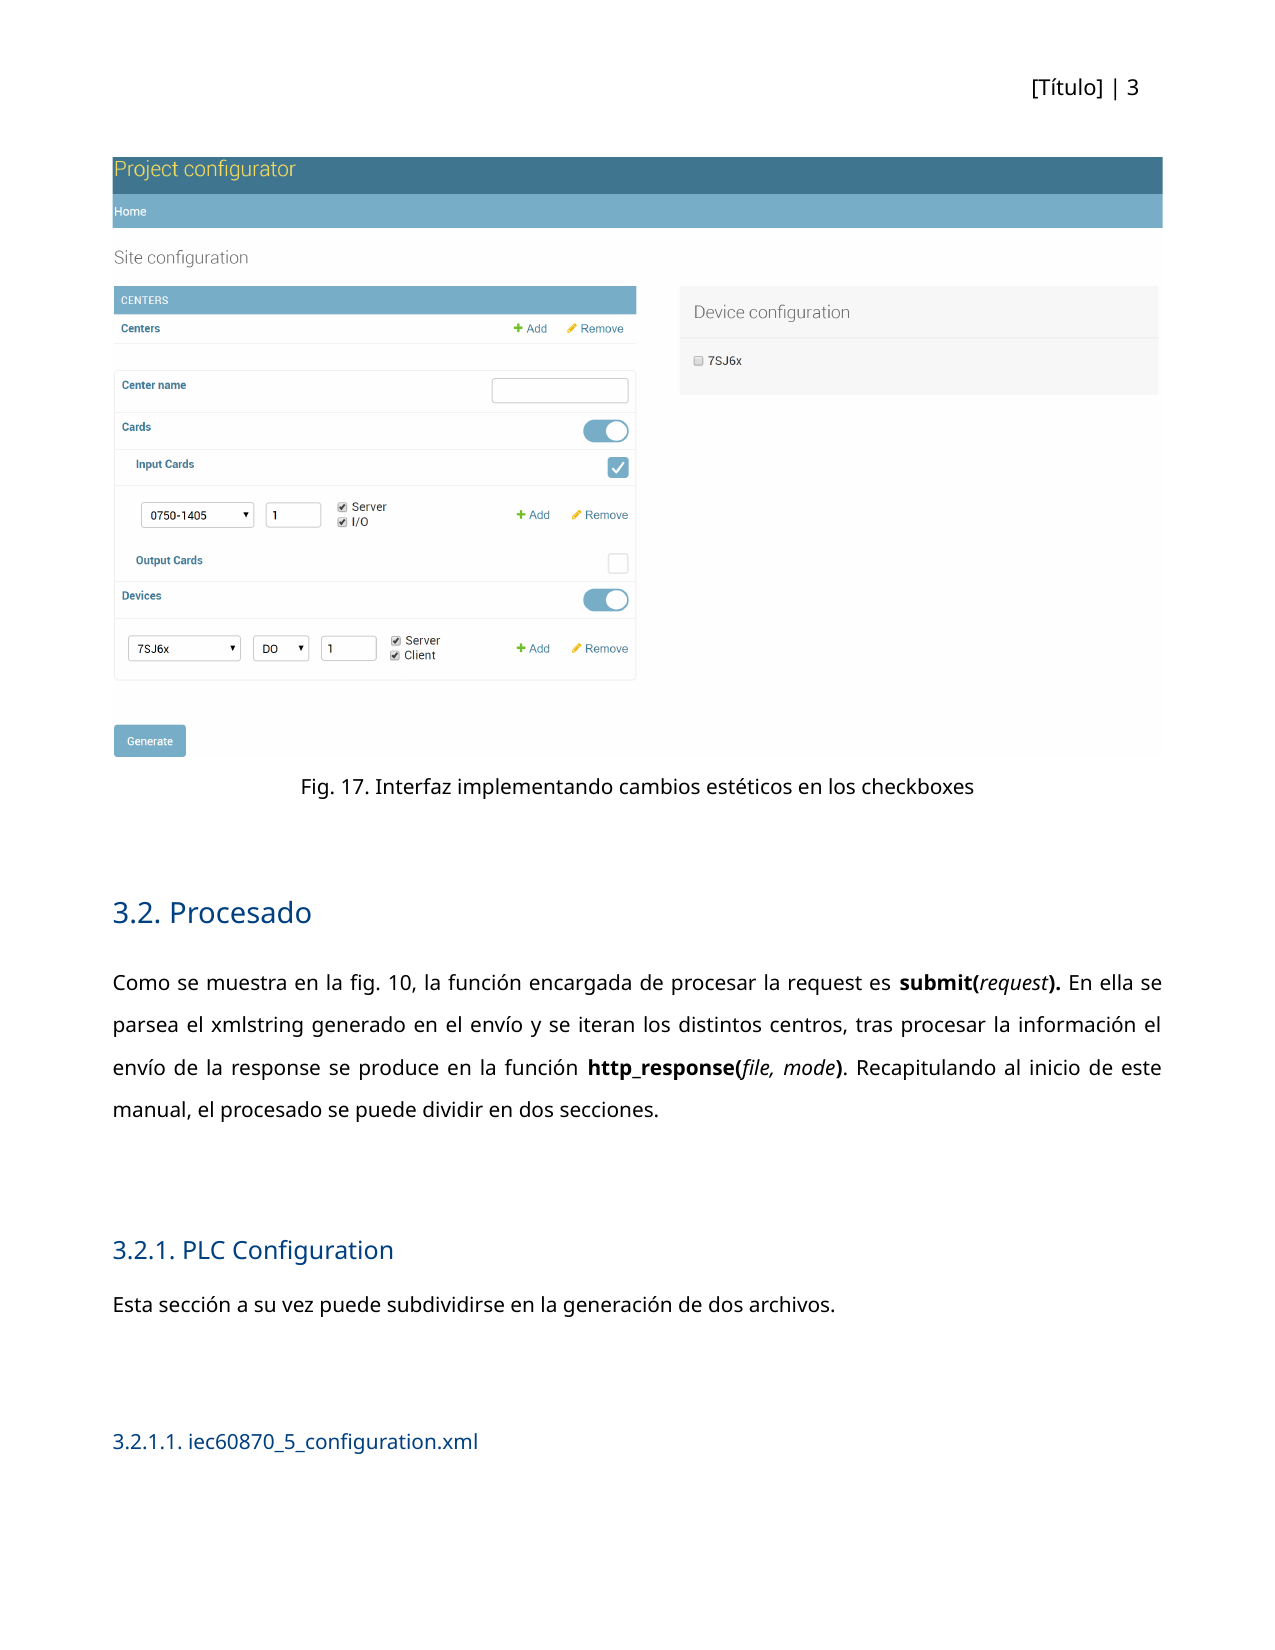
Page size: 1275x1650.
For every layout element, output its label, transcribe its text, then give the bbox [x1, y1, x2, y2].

subtitle 3.2. Procesado [112, 884, 1162, 932]
text Fig. 17. Interfaz implementando cambios estéticos en los checkboxes [112, 758, 1162, 800]
subtitle 3.2.1. PLC Configuration [112, 1232, 1162, 1267]
picture [112, 157, 1163, 758]
text Como se muestra en la fig. 10, la función encargada de procesar la request es submit(request). En ella se parsea el xmlstring generado en el envío y se iteran los distintos centros, tras procesar la información el envío de la response se produce en la función http_response(file, mode). Recapitulando al inicio de este manual, el procesado se puede dividir en dos secciones. [112, 968, 1162, 1124]
text Esta sección a su vez puede subdividirse en la generación de dos archivos. [112, 1290, 1162, 1318]
subtitle 3.2.1.1. iec60870_5_configuration.xml [112, 1427, 1162, 1456]
